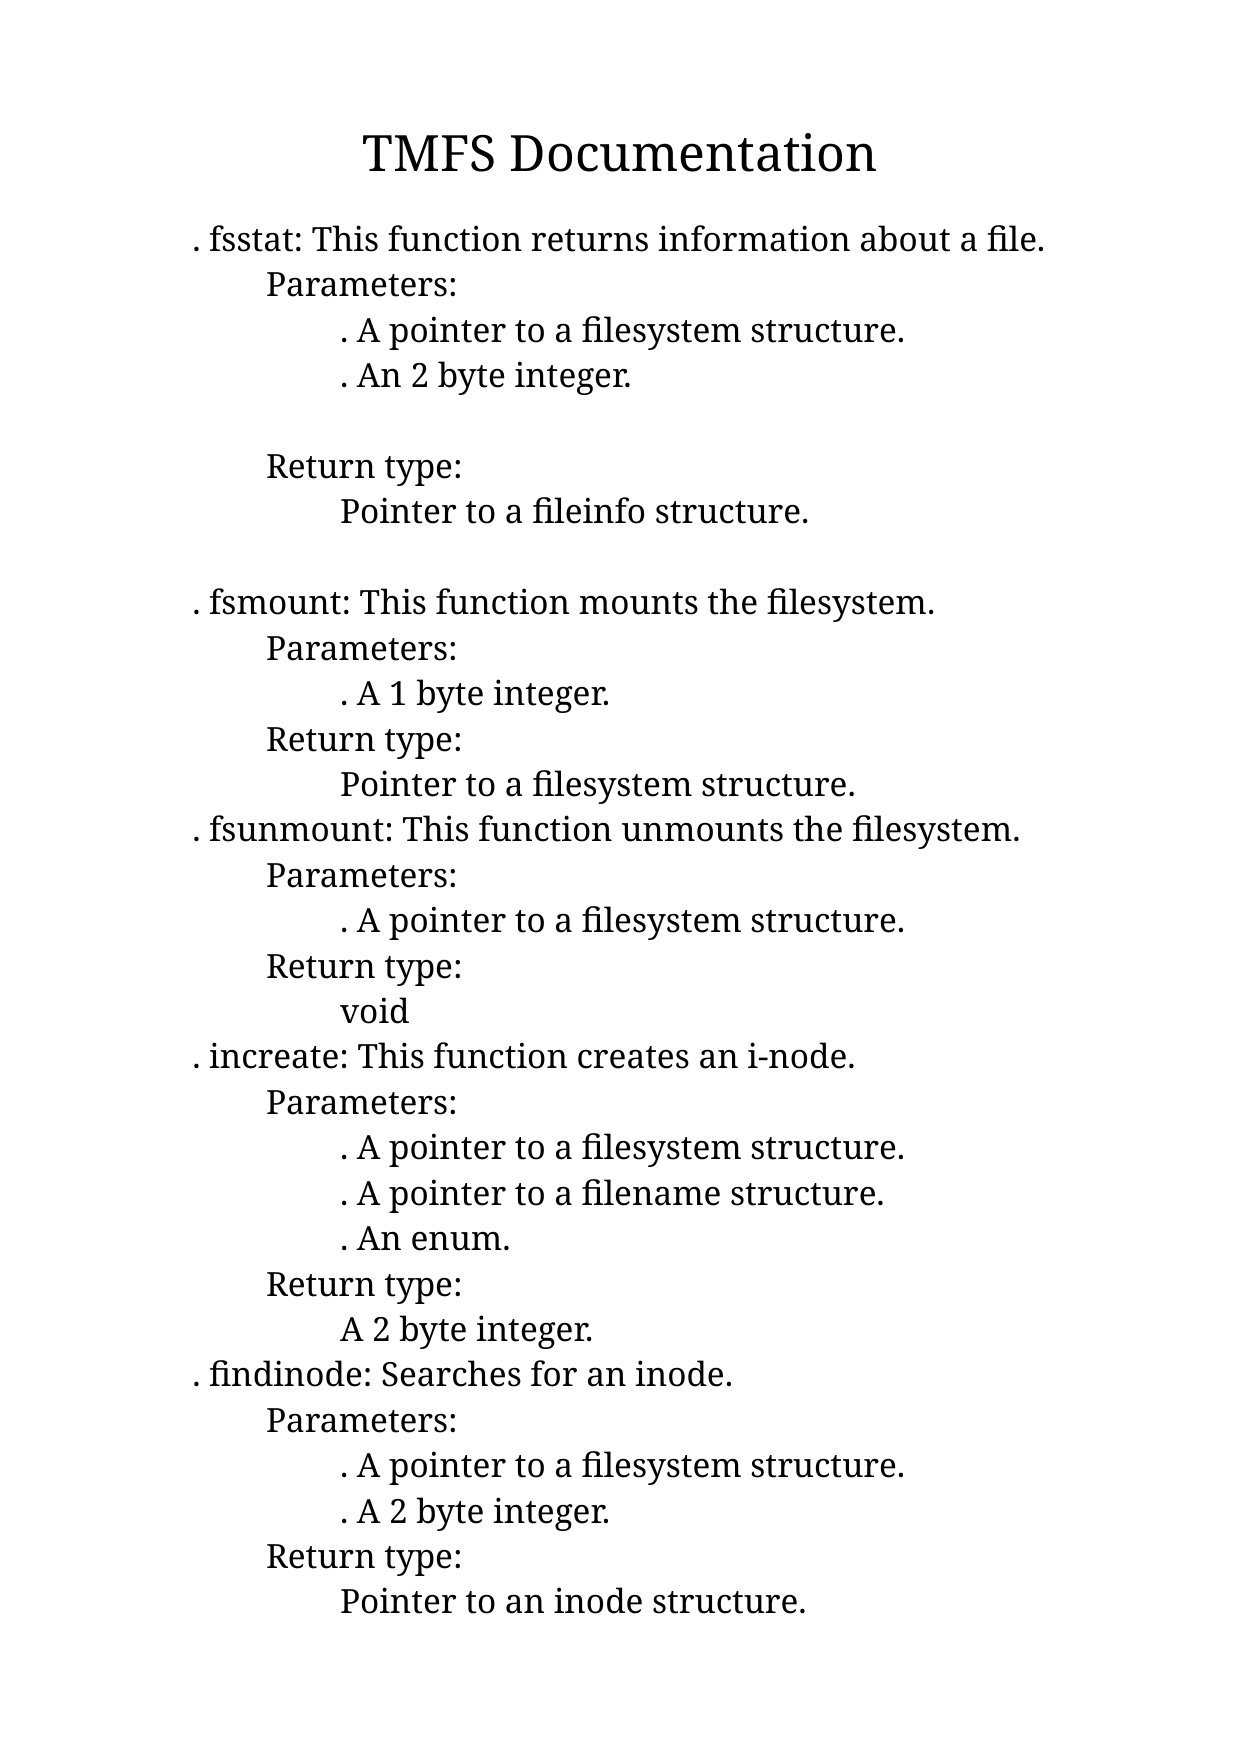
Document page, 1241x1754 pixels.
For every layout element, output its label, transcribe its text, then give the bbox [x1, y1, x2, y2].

text Pointer to a fileinfo structure. [118, 488, 1122, 534]
text . A pointer to a filename structure. [118, 1169, 1122, 1215]
text Parameters: [118, 261, 1122, 307]
text . A pointer to a filesystem structure. [118, 1124, 1122, 1169]
text Return type: [118, 443, 1122, 488]
text Pointer to an inode structure. [118, 1578, 1122, 1624]
text . findinode: Searches for an inode. [118, 1351, 1122, 1397]
text Return type: [118, 1260, 1122, 1306]
text Return type: [118, 715, 1122, 761]
text . A pointer to a filesystem structure. [118, 1442, 1122, 1487]
text void [118, 988, 1122, 1033]
text . A pointer to a filesystem structure. [118, 897, 1122, 942]
text . fsmount: This function mounts the filesystem. [118, 579, 1122, 624]
text A 2 byte integer. [118, 1306, 1122, 1351]
text Parameters: [118, 852, 1122, 897]
text . fsstat: This function returns information about a file. [118, 216, 1122, 261]
text . A pointer to a filesystem structure. [118, 307, 1122, 352]
text . An enum. [118, 1215, 1122, 1260]
text . An 2 byte integer. [118, 352, 1122, 397]
text Parameters: [118, 1079, 1122, 1124]
text Pointer to a filesystem structure. [118, 761, 1122, 806]
text . A 2 byte integer. [118, 1487, 1122, 1533]
text Parameters: [118, 1397, 1122, 1442]
text . fsunmount: This function unmounts the filesystem. [118, 806, 1122, 852]
text . increate: This function creates an i-node. [118, 1033, 1122, 1079]
text Parameters: [118, 624, 1122, 670]
text Return type: [118, 942, 1122, 988]
text . A 1 byte integer. [118, 670, 1122, 715]
text Return type: [118, 1533, 1122, 1578]
